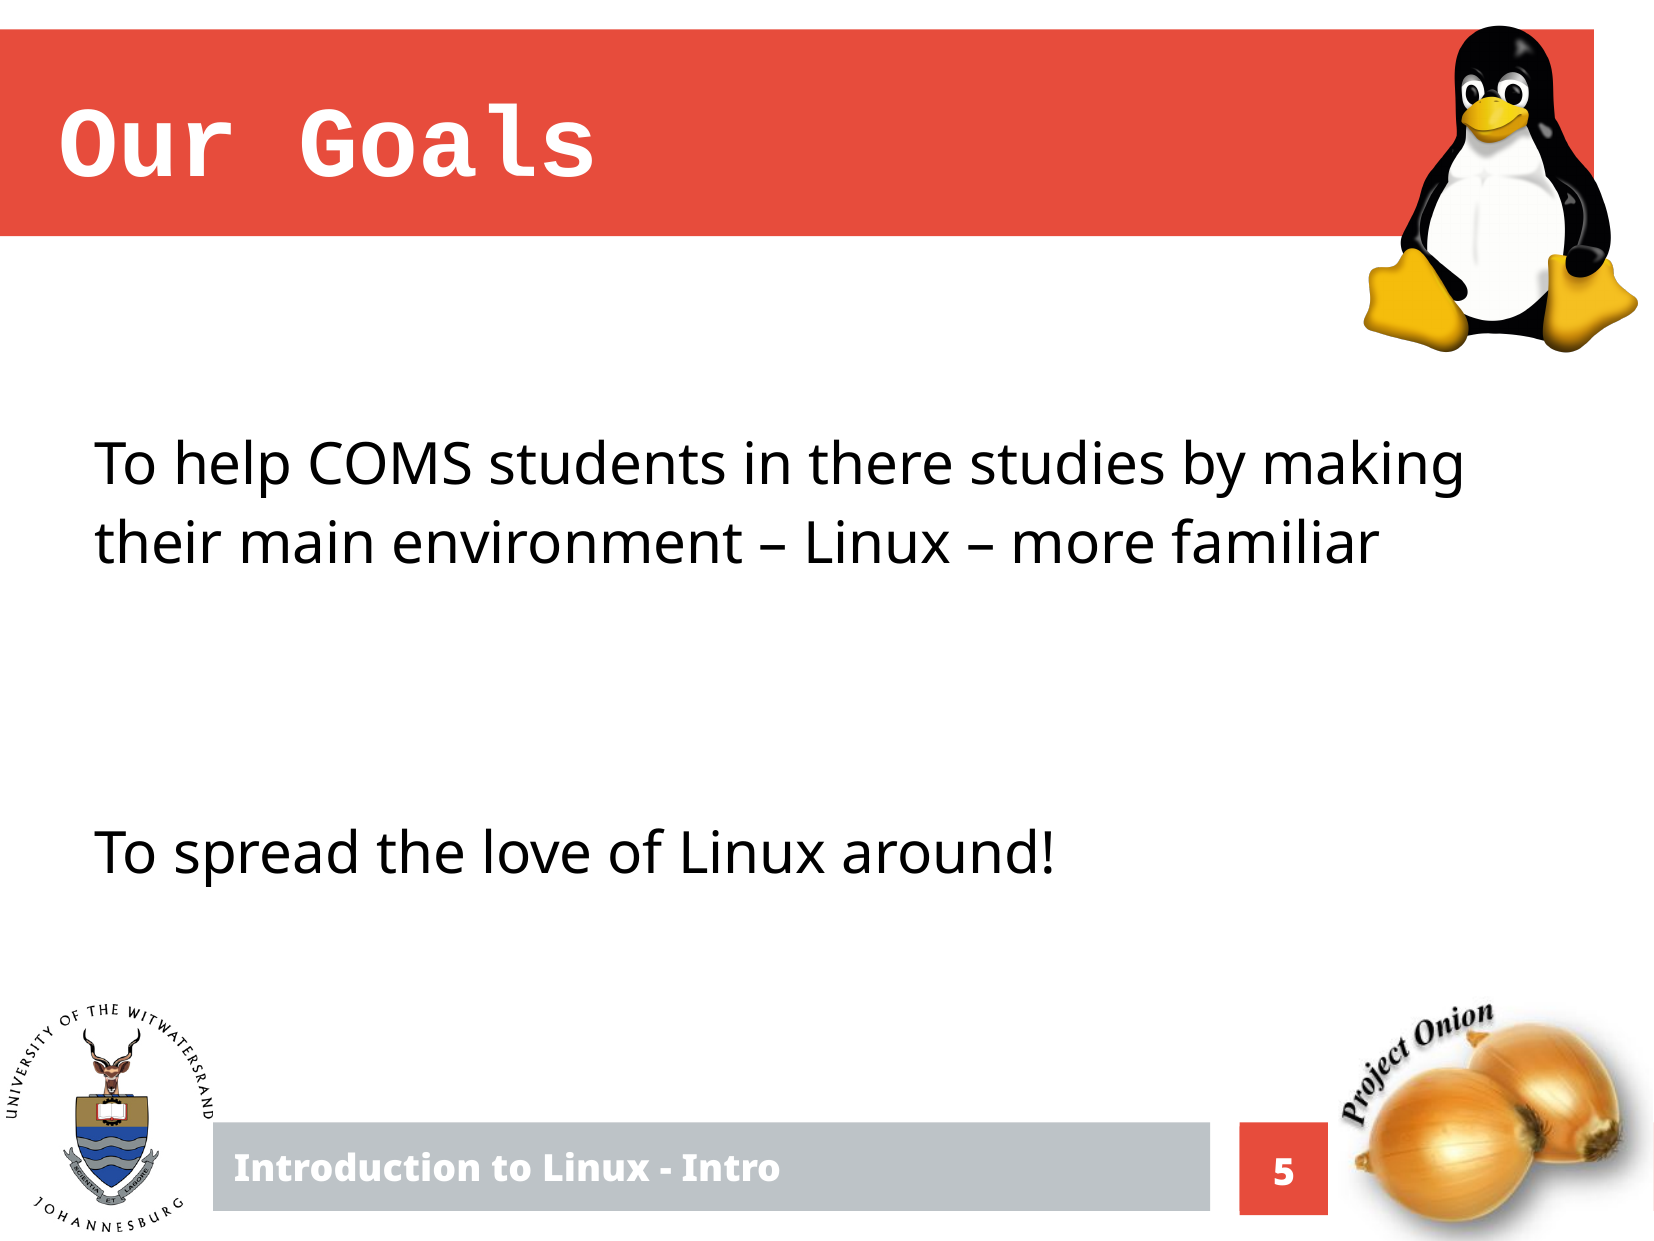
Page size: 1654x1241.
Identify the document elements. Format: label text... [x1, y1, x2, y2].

picture [1328, 986, 1653, 1241]
picture [6, 1004, 213, 1232]
title Our Goals [58, 59, 1594, 207]
picture [1345, 4, 1653, 367]
subtitle To help COMS students in there studies by making their main environment – Linux – more familiar To spread the love of Linux around! [58, 324, 1565, 1093]
